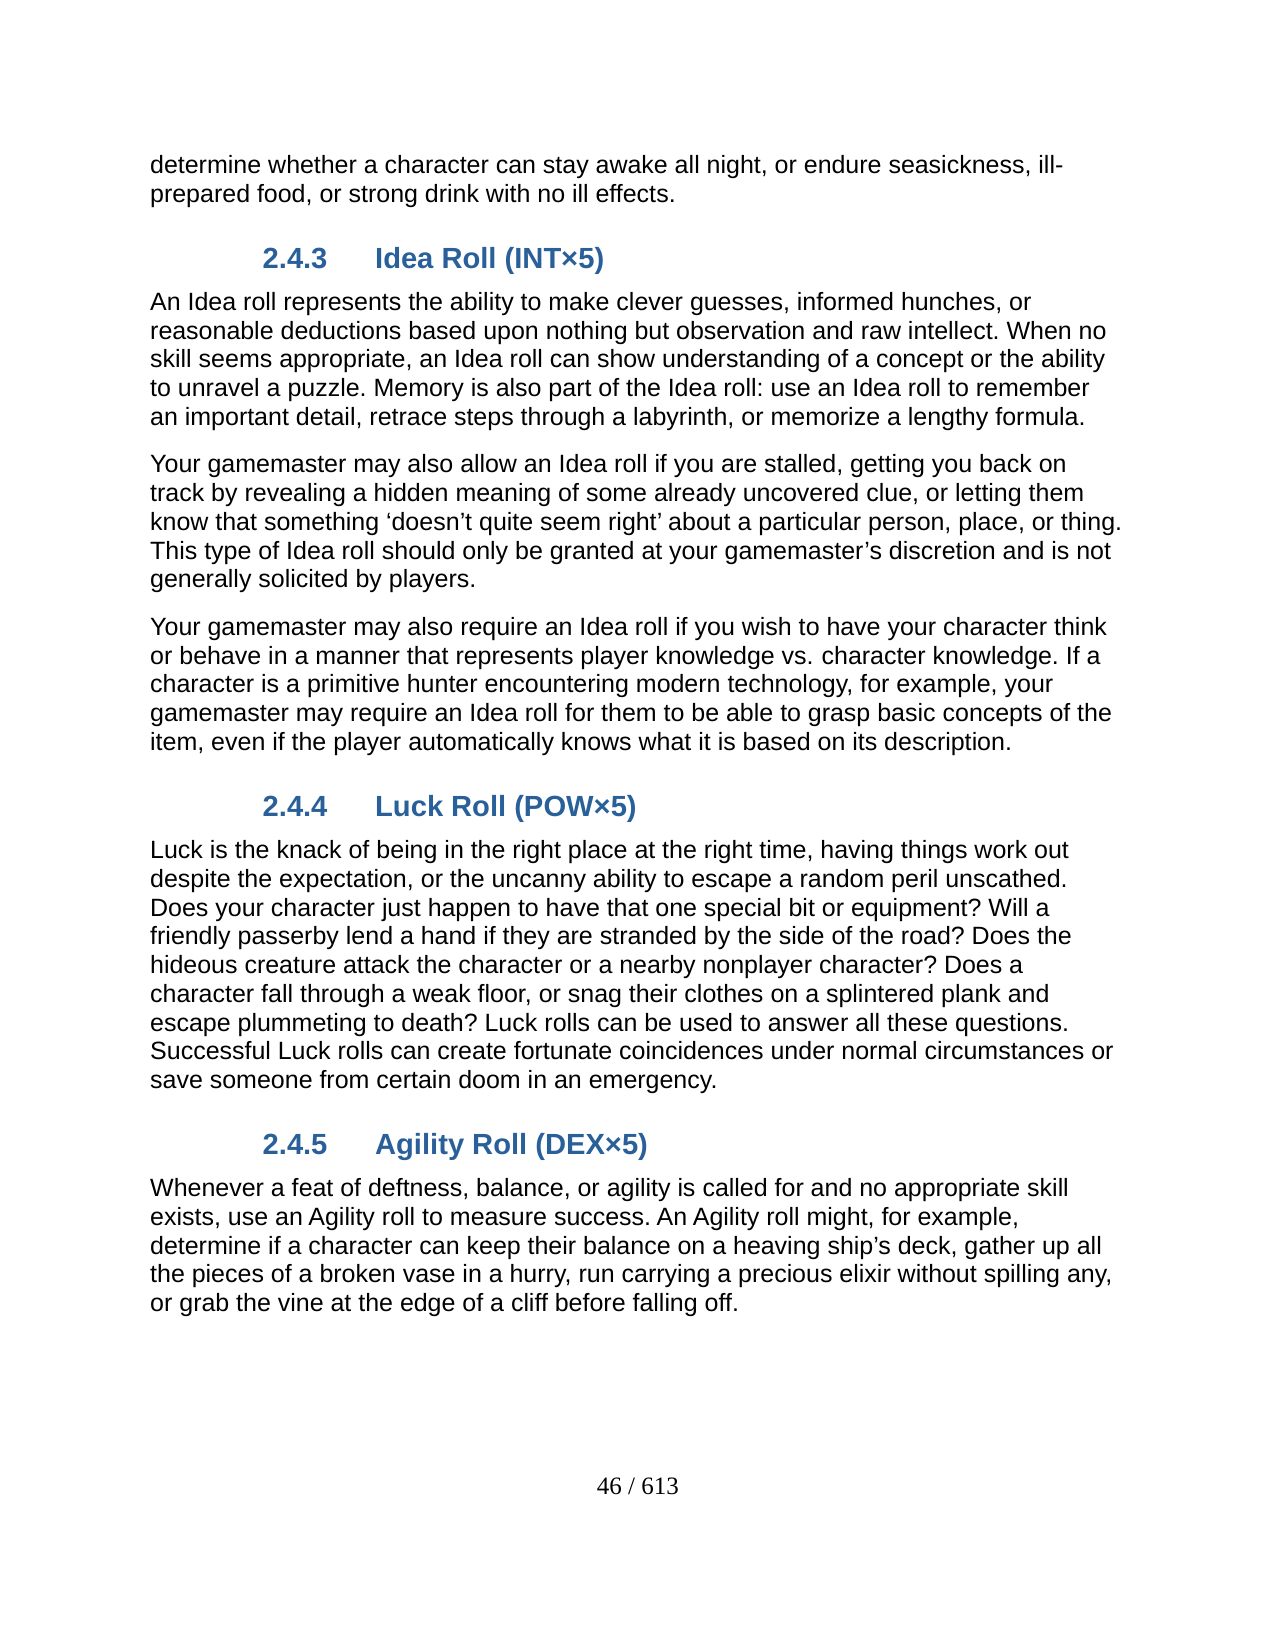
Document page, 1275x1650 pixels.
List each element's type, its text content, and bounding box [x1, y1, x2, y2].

subtitle Agility Roll (DEX×5) [262, 1127, 1125, 1161]
text An Idea roll represents the ability to make clever guesses, informed hunches, or reasonable deductions based upon nothing but observation and raw intellect. When no skill seems appropriate, an Idea roll can show understanding of a concept or the ability to unravel a puzzle. Memory is also part of the Idea roll: use an Idea roll to remember an important detail, retrace steps through a labyrinth, or memorize a lengthy formula. [150, 287, 1125, 431]
text Whenever a feat of deftness, balance, or agility is called for and no appropriate skill exists, use an Agility roll to measure success. An Agility roll might, for example, determine if a character can keep their balance on a heaving ship’s deck, gather up all the pieces of a broken vase in a hurry, run carrying a precious elixir without spilling any, or grab the vine at the edge of a cliff before falling off. [150, 1173, 1125, 1317]
text Luck is the knack of being in the right place at the right time, having things work out despite the expectation, or the uncanny ability to escape a random peril unscathed. Does your character just happen to have that one special bit or equipment? Will a friendly passerby lend a hand if they are stranded by the side of the road? Does the hideous creature attack the character or a nearby nonplayer character? Does a character fall through a weak floor, or snag their clothes on a splintered plank and escape plummeting to death? Luck rolls can be used to answer all these questions. Successful Luck rolls can create fortunate coincidences under normal circumstances or save someone from certain doom in an emergency. [150, 835, 1125, 1094]
text Your gamemaster may also allow an Idea roll if you are stalled, getting you back on track by revealing a hidden meaning of some already uncovered clue, or letting them know that something ‘doesn’t quite seem right’ about a particular person, place, or thing. This type of Idea roll should only be granted at your gamemaster’s discretion and is not generally solicited by players. [150, 449, 1125, 593]
text Your gamemaster may also require an Idea roll if you wish to have your character think or behave in a manner that represents player knowledge vs. character knowledge. If a character is a primitive hunter encountering modern technology, for example, your gamemaster may require an Idea roll for them to be able to grasp basic concepts of the item, even if the player automatically knows what it is based on its description. [150, 612, 1125, 756]
subtitle Idea Roll (INT×5) [262, 241, 1125, 274]
subtitle Luck Roll (POW×5) [262, 789, 1125, 822]
text determine whether a character can stay awake all night, or endure seasickness, ill-prepared food, or strong drink with no ill effects. [150, 150, 1125, 207]
